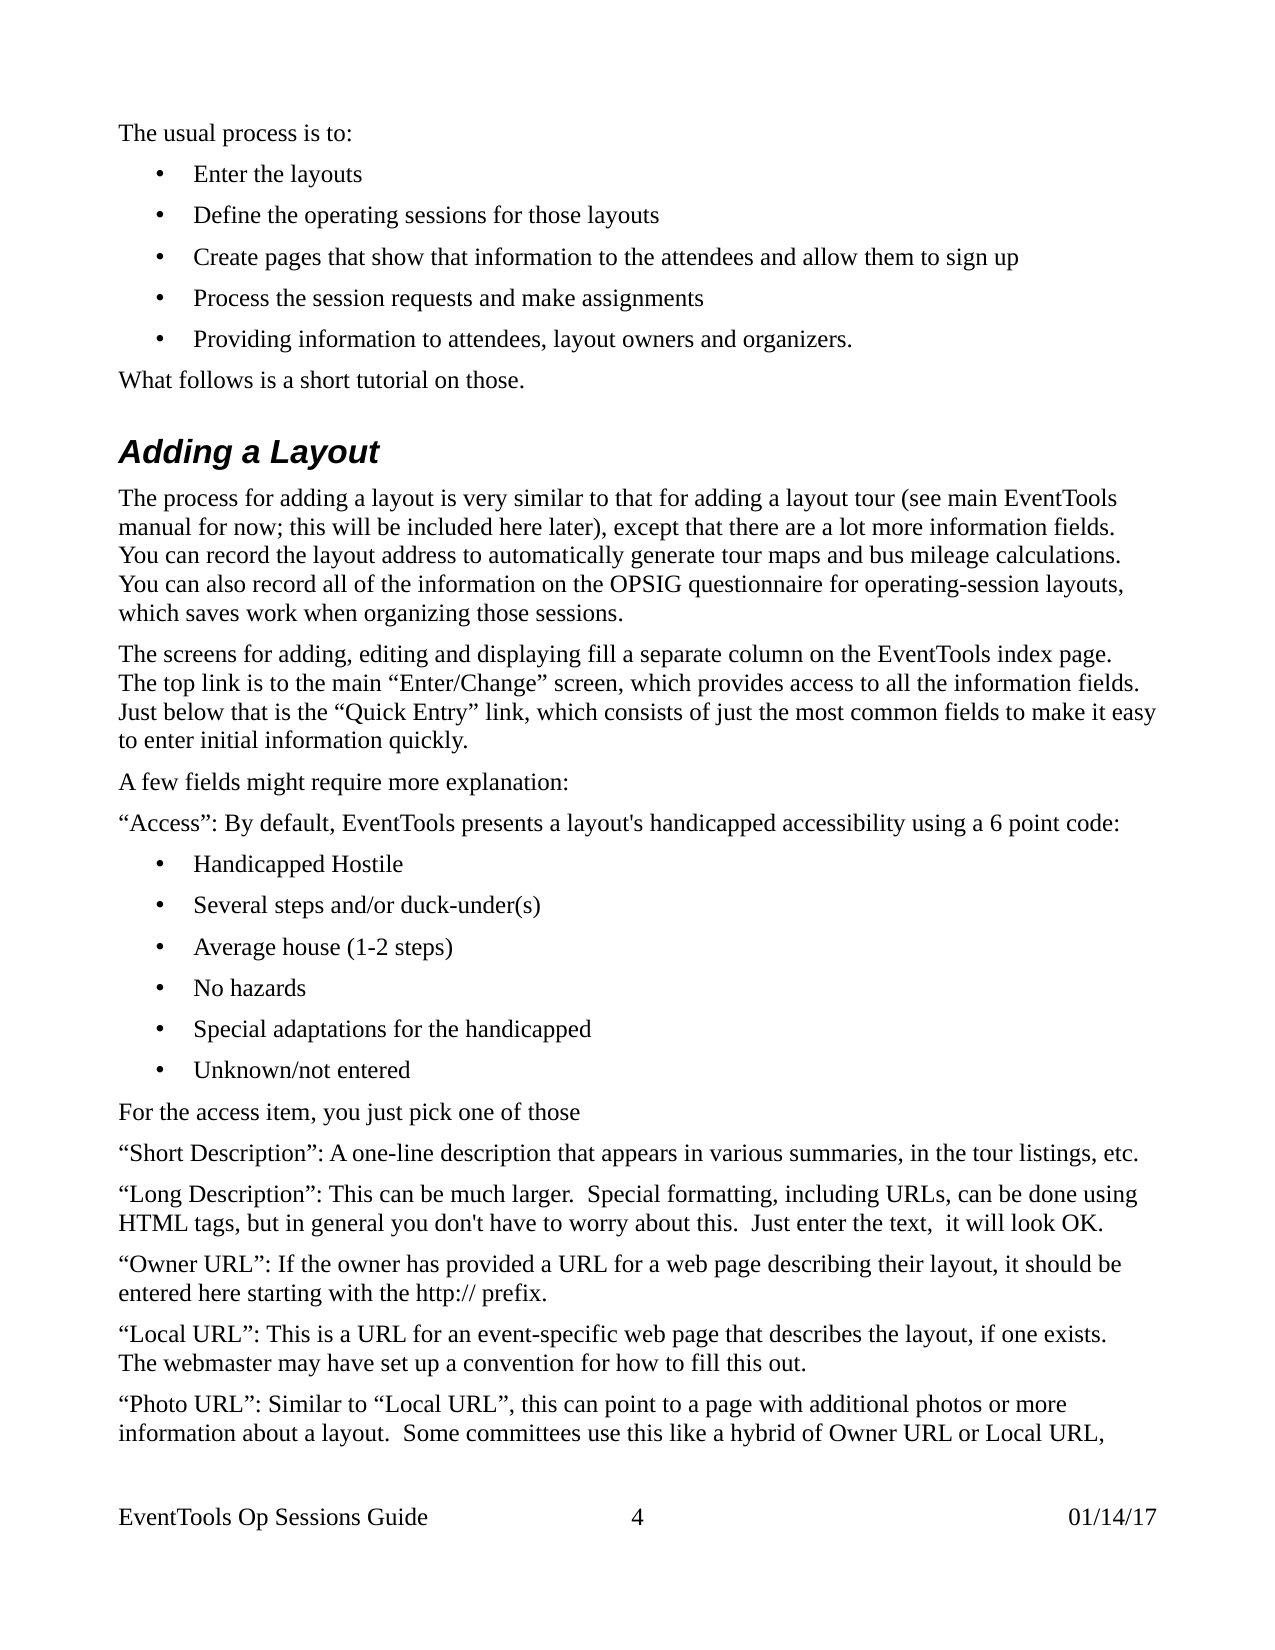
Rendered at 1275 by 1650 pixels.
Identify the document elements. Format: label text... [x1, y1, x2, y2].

list Enter the layouts [156, 159, 1157, 188]
text “Local URL”: This is a URL for an event-specific web page that describes the layout, if one exists. The webmaster may have set up a convention for how to fill this out. [118, 1319, 1157, 1377]
text For the access item, you just pick one of those [118, 1097, 1157, 1125]
text The process for adding a layout is very similar to that for adding a layout tour (see main EventTools manual for now; this will be included here later), except that there are a lot more information fields. You can record the layout address to automatically generate tour maps and bus mileage calculations. You can also record all of the information on the OPSIG questionnaire for operating-session layouts, which saves work when organizing those sessions. [118, 483, 1157, 627]
list Define the operating sessions for those layouts [156, 201, 1157, 229]
text “Photo URL”: Similar to “Local URL”, this can point to a page with additional photos or more information about a layout. Some committees use this like a hybrid of Owner URL or Local URL, [118, 1389, 1157, 1447]
list Process the session requests and make assignments [156, 283, 1157, 312]
list Unknown/not entered [156, 1055, 1157, 1084]
text “Access”: By default, EventTools presents a layout's handicapped accessibility using a 6 point code: [118, 808, 1157, 837]
text “Short Description”: A one-line description that appears in various summaries, in the tour listings, etc. [118, 1138, 1157, 1167]
list No hazards [156, 973, 1157, 1002]
list Providing information to attendees, layout owners and organizers. [156, 324, 1157, 353]
list Average house (1-2 steps) [156, 932, 1157, 960]
list Special adaptations for the handicapped [156, 1014, 1157, 1043]
subtitle Adding a Layout [118, 432, 1157, 470]
list Several steps and/or duck-under(s) [156, 890, 1157, 919]
list Create pages that show that information to the attendees and allow them to sign up [156, 242, 1157, 271]
text The usual process is to: [118, 118, 1157, 147]
text “Long Description”: This can be much larger. Special formatting, including URLs, can be done using HTML tags, but in general you don't have to worry about this. Just enter the text, it will look OK. [118, 1179, 1157, 1237]
list Handicapped Hostile [156, 849, 1157, 878]
text “Owner URL”: If the owner has provided a URL for a web page describing their layout, it should be entered here starting with the http:// prefix. [118, 1249, 1157, 1307]
text What follows is a short tutorial on those. [118, 366, 1157, 394]
text The screens for adding, editing and displaying fill a separate column on the EventTools index page. The top link is to the main “Enter/Change” screen, which provides access to all the information fields. Just below that is the “Quick Entry” link, which consists of just the most common fields to make it easy to enter initial information quickly. [118, 639, 1157, 754]
text A few fields might require more explanation: [118, 767, 1157, 795]
